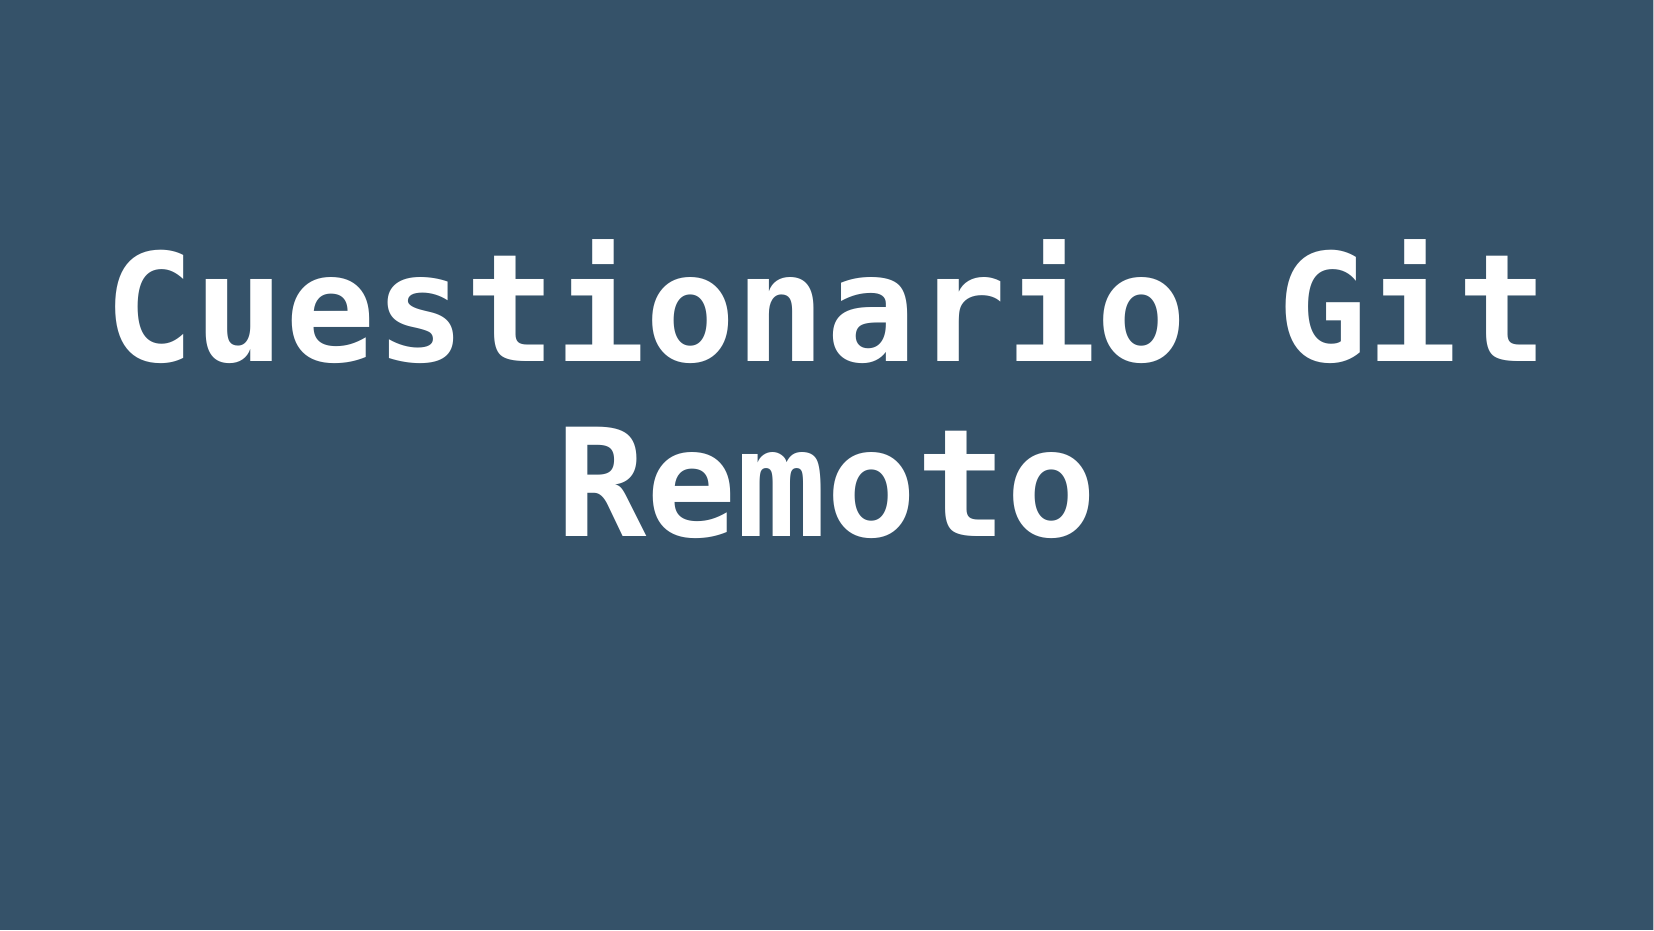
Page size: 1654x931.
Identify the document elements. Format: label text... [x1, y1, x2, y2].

subtitle Cuestionario Git Remoto [82, 37, 1571, 757]
